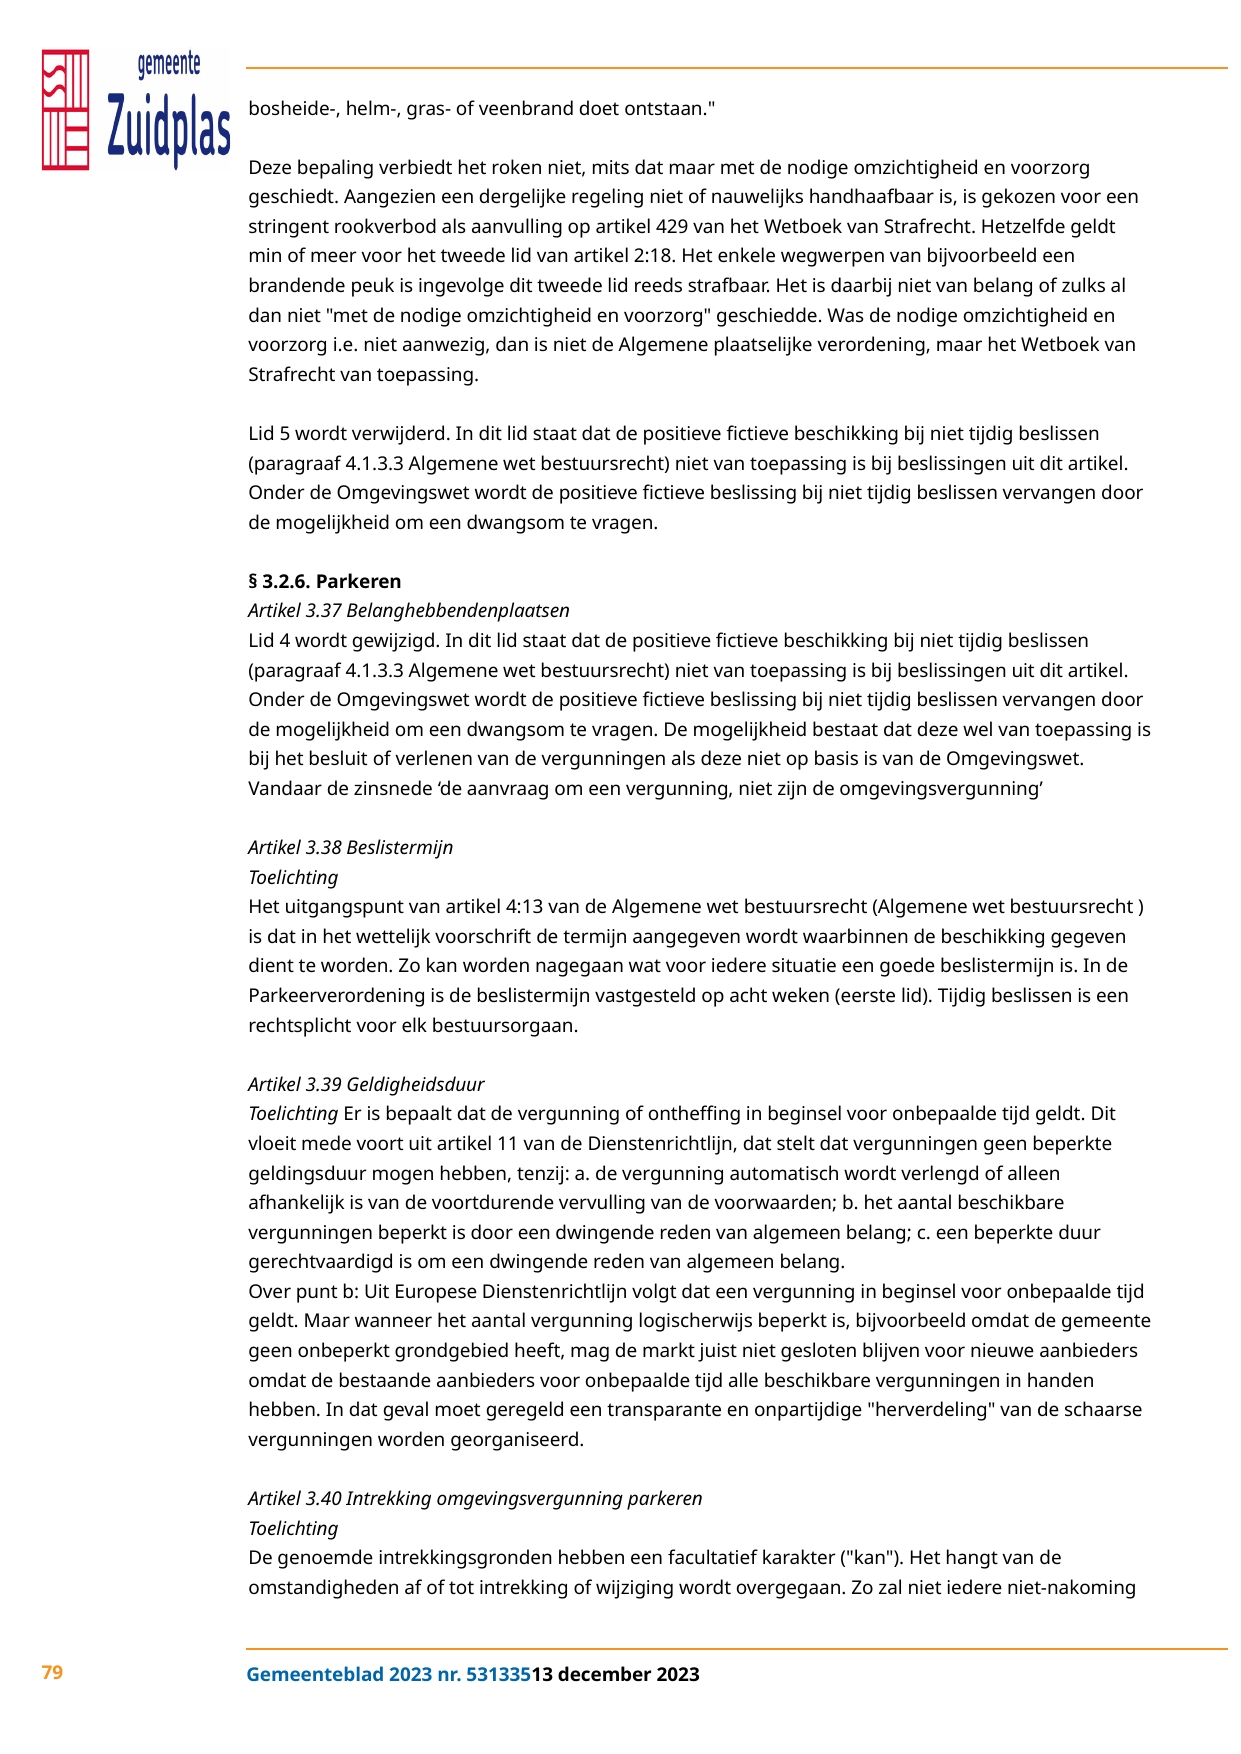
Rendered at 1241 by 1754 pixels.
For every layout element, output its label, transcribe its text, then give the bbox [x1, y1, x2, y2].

text bosheide-, helm-, gras- of veenbrand doet ontstaan." [248, 95, 1152, 121]
text Artikel 3.37 Belanghebbendenplaatsen [248, 598, 1152, 623]
text Artikel 3.38 Beslistermijn [248, 834, 1152, 860]
text § 3.2.6. Parkeren [248, 568, 1152, 594]
text Toelichting [248, 1515, 1152, 1541]
text Het uitgangspunt van artikel 4:13 van de Algemene wet bestuursrecht (Algemene wet bestuursrecht ) is dat in het wettelijk voorschrift de termijn aangegeven wordt waarbinnen de beschikking gegeven dient te worden. Zo kan worden nagegaan wat voor iedere situatie een goede beslistermijn is. In de Parkeerverordening is de beslistermijn vastgesteld op acht weken (eerste lid). Tijdig beslissen is een rechtsplicht voor elk bestuursorgaan. [248, 893, 1152, 1038]
text Toelichting Er is bepaalt dat de vergunning of ontheffing in beginsel voor onbepaalde tijd geldt. Dit vloeit mede voort uit artikel 11 van de Dienstenrichtlijn, dat stelt dat vergunningen geen beperkte geldingsduur mogen hebben, tenzij: a. de vergunning automatisch wordt verlengd of alleen afhankelijk is van de voortdurende vervulling van de voorwaarden; b. het aantal beschikbare vergunningen beperkt is door een dwingende reden van algemeen belang; c. een beperkte duur gerechtvaardigd is om een dwingende reden van algemeen belang. [248, 1101, 1152, 1274]
text Toelichting [248, 864, 1152, 890]
text Artikel 3.40 Intrekking omgevingsvergunning parkeren [248, 1485, 1152, 1511]
text De genoemde intrekkingsgronden hebben een facultatief karakter ("kan"). Het hangt van de omstandigheden af of tot intrekking of wijziging wordt overgegaan. Zo zal niet iedere niet-nakoming [248, 1544, 1152, 1600]
text Over punt b: Uit Europese Dienstenrichtlijn volgt dat een vergunning in beginsel voor onbepaalde tijd geldt. Maar wanneer het aantal vergunning logischerwijs beperkt is, bijvoorbeeld omdat de gemeente geen onbeperkt grondgebied heeft, mag de markt juist niet gesloten blijven voor nieuwe aanbieders omdat de bestaande aanbieders voor onbepaalde tijd alle beschikbare vergunningen in handen hebben. In dat geval moet geregeld een transparante en onpartijdige "herverdeling" van de schaarse vergunningen worden georganiseerd. [248, 1278, 1152, 1452]
text Artikel 3.39 Geldigheidsduur [248, 1071, 1152, 1097]
text Deze bepaling verbiedt het roken niet, mits dat maar met de nodige omzichtigheid en voorzorg geschiedt. Aangezien een dergelijke regeling niet of nauwelijks handhaafbaar is, is gekozen voor een stringent rookverbod als aanvulling op artikel 429 van het Wetboek van Strafrecht. Hetzelfde geldt min of meer voor het tweede lid van artikel 2:18. Het enkele wegwerpen van bijvoorbeeld een brandende peuk is ingevolge dit tweede lid reeds strafbaar. Het is daarbij niet van belang of zulks al dan niet "met de nodige omzichtigheid en voorzorg" geschiedde. Was de nodige omzichtigheid en voorzorg i.e. niet aanwezig, dan is niet de Algemene plaatselijke verordening, maar het Wetboek van Strafrecht van toepassing. [248, 154, 1152, 387]
picture [41, 47, 231, 172]
text Lid 4 wordt gewijzigd. In dit lid staat dat de positieve fictieve beschikking bij niet tijdig beslissen (paragraaf 4.1.3.3 Algemene wet bestuursrecht) niet van toepassing is bij beslissingen uit dit artikel. Onder de Omgevingswet wordt de positieve fictieve beslissing bij niet tijdig beslissen vervangen door de mogelijkheid om een dwangsom te vragen. De mogelijkheid bestaat dat deze wel van toepassing is bij het besluit of verlenen van de vergunningen als deze niet op basis is van de Omgevingswet. Vandaar de zinsnede ‘de aanvraag om een vergunning, niet zijn de omgevingsvergunning’ [248, 627, 1152, 801]
text Lid 5 wordt verwijderd. In dit lid staat dat de positieve fictieve beschikking bij niet tijdig beslissen (paragraaf 4.1.3.3 Algemene wet bestuursrecht) niet van toepassing is bij beslissingen uit dit artikel. Onder de Omgevingswet wordt de positieve fictieve beslissing bij niet tijdig beslissen vervangen door de mogelijkheid om een dwangsom te vragen. [248, 420, 1152, 535]
